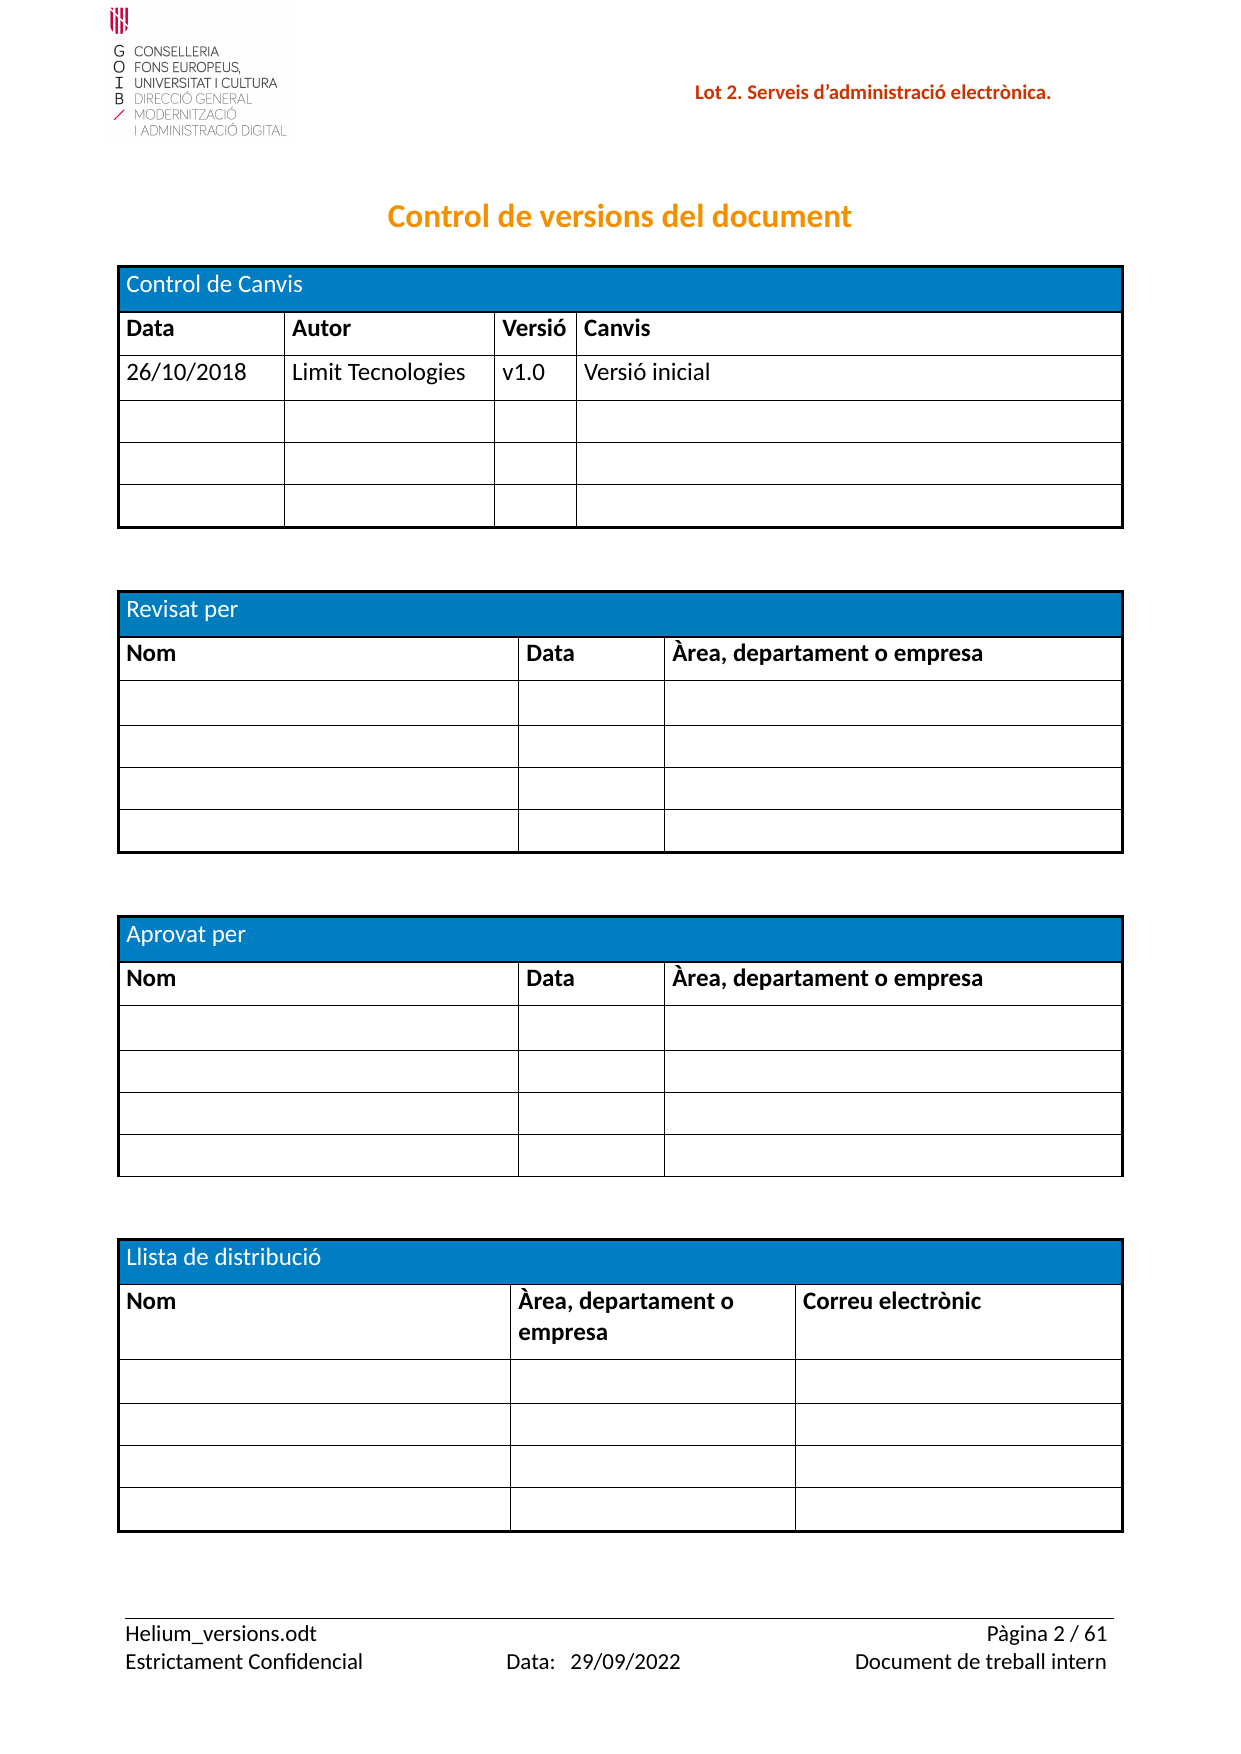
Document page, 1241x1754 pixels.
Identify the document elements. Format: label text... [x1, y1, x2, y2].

table_cell [665, 810, 1121, 851]
table_cell Àrea, departament o empresa [665, 638, 1121, 680]
table_cell Data [519, 963, 664, 1005]
table_cell [519, 1135, 664, 1176]
table_cell [120, 810, 518, 851]
table_cell [665, 1135, 1121, 1176]
table_cell Limit Tecnologies [285, 356, 494, 399]
table_cell [665, 1093, 1121, 1134]
table_cell [519, 810, 664, 851]
table_cell [519, 1006, 664, 1049]
table_cell [519, 726, 664, 767]
table_cell [796, 1404, 1121, 1445]
table_cell [120, 1093, 518, 1134]
table_cell [519, 1051, 664, 1092]
picture [100, 0, 297, 144]
table_cell Nom [120, 1285, 510, 1359]
table_cell [120, 1488, 510, 1529]
table_cell [665, 1006, 1121, 1049]
table_cell [796, 1446, 1121, 1487]
subtitle Control de versions del document [118, 195, 1122, 236]
table_header Revisat per [120, 593, 1121, 636]
table_cell [519, 681, 664, 724]
table_cell [511, 1446, 795, 1487]
table_cell [665, 1051, 1121, 1092]
table_header Control de Canvis [120, 268, 1121, 311]
table_cell [120, 726, 518, 767]
table_cell Àrea, departament o empresa [511, 1285, 795, 1359]
table_cell [285, 485, 494, 526]
table_cell [120, 443, 284, 484]
table_cell Nom [120, 963, 518, 1005]
table_cell [519, 768, 664, 809]
table_cell [665, 681, 1121, 724]
table_cell [120, 485, 284, 526]
table_cell v1.0 [495, 356, 576, 399]
table_cell [120, 1446, 510, 1487]
table_cell Correu electrònic [796, 1285, 1121, 1359]
table_cell Canvis [577, 313, 1121, 355]
table_header Aprovat per [120, 918, 1121, 961]
table_cell [120, 1360, 510, 1403]
table_cell [665, 726, 1121, 767]
table_cell [796, 1360, 1121, 1403]
table_cell Nom [120, 638, 518, 680]
table_cell [577, 401, 1121, 442]
table_cell Data [519, 638, 664, 680]
table_cell [495, 401, 576, 442]
table_cell [120, 1404, 510, 1445]
table_cell [511, 1360, 795, 1403]
table_cell [120, 768, 518, 809]
table_cell [511, 1404, 795, 1445]
table_cell [495, 443, 576, 484]
table_cell [120, 1006, 518, 1049]
table_cell [577, 443, 1121, 484]
table_cell [285, 443, 494, 484]
table_cell [495, 485, 576, 526]
table_cell [120, 401, 284, 442]
table_cell [665, 768, 1121, 809]
table_cell [120, 1051, 518, 1092]
table_cell Versió [495, 313, 576, 355]
table_cell Àrea, departament o empresa [665, 963, 1121, 1005]
table_header Llista de distribució [120, 1241, 1121, 1284]
table_cell [285, 401, 494, 442]
table_cell [577, 485, 1121, 526]
table_cell [120, 681, 518, 724]
table_cell [120, 1135, 518, 1176]
table_cell Data [120, 313, 284, 355]
table_cell Autor [285, 313, 494, 355]
table_cell 26/10/2018 [120, 356, 284, 399]
table_cell [511, 1488, 795, 1529]
table_cell Versió inicial [577, 356, 1121, 399]
table_cell [519, 1093, 664, 1134]
table_cell [796, 1488, 1121, 1529]
